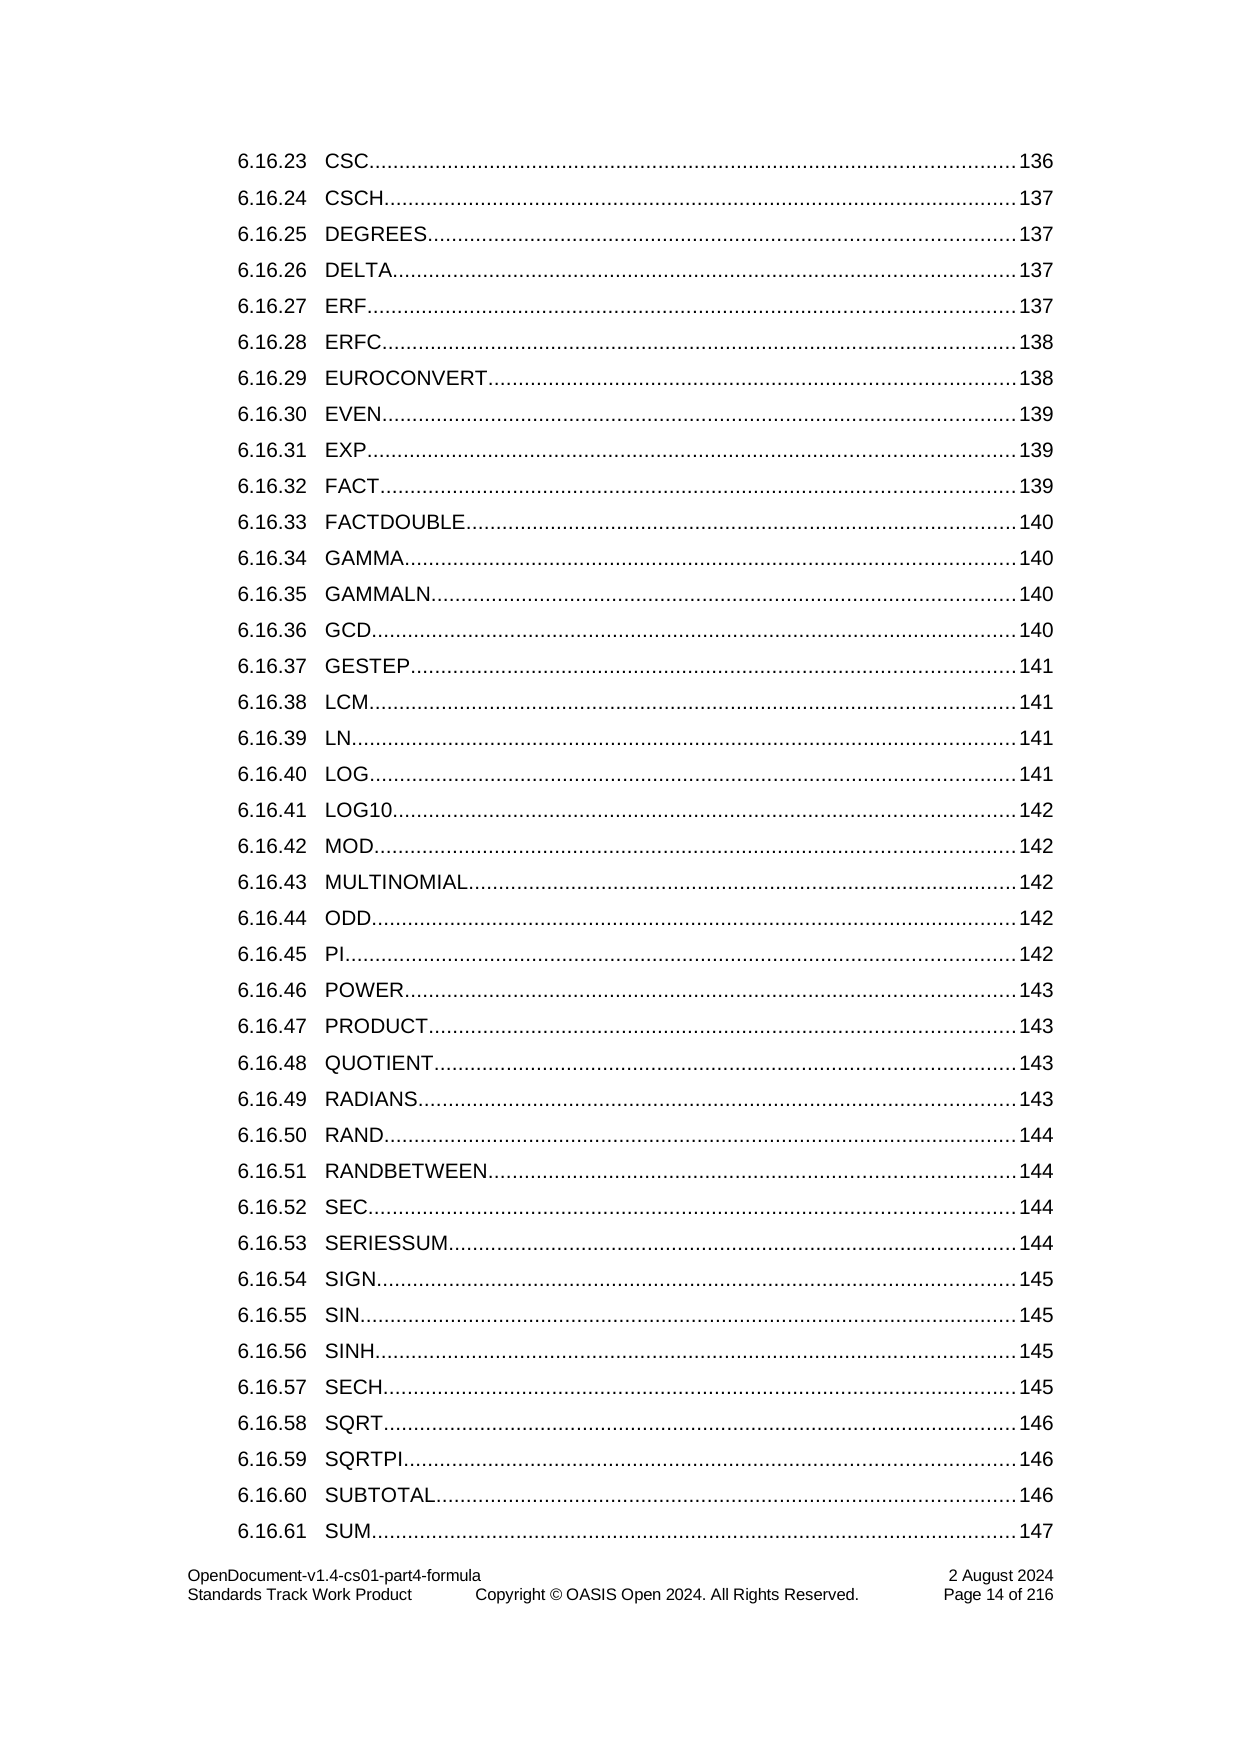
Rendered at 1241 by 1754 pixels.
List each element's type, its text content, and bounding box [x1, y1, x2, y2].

text 6.16.44 ODD 142 [237, 907, 1053, 930]
text 6.16.25 DEGREES 137 [237, 222, 1053, 246]
text 6.16.27 ERF 137 [237, 294, 1053, 318]
text 6.16.35 GAMMALN 140 [237, 582, 1053, 606]
text 6.16.47 PRODUCT 143 [237, 1015, 1053, 1038]
text 6.16.33 FACTDOUBLE 140 [237, 510, 1053, 534]
text 6.16.26 DELTA 137 [237, 258, 1053, 282]
text 6.16.43 MULTINOMIAL 142 [237, 871, 1053, 894]
text 6.16.46 POWER 143 [237, 979, 1053, 1002]
text 6.16.61 SUM 147 [237, 1519, 1053, 1543]
text 6.16.41 LOG10 142 [237, 799, 1053, 822]
text 6.16.32 FACT 139 [237, 474, 1053, 498]
text 6.16.60 SUBTOTAL 146 [237, 1483, 1053, 1507]
text 6.16.51 RANDBETWEEN 144 [237, 1159, 1053, 1183]
text 6.16.50 RAND 144 [237, 1123, 1053, 1147]
text 6.16.40 LOG 141 [237, 763, 1053, 786]
text 6.16.39 LN 141 [237, 727, 1053, 750]
text 6.16.29 EUROCONVERT 138 [237, 366, 1053, 390]
text 6.16.28 ERFC 138 [237, 330, 1053, 354]
text 6.16.48 QUOTIENT 143 [237, 1051, 1053, 1074]
text 6.16.59 SQRTPI 146 [237, 1447, 1053, 1471]
text 6.16.55 SIN 145 [237, 1303, 1053, 1327]
text 6.16.37 GESTEP 141 [237, 654, 1053, 678]
text 6.16.38 LCM 141 [237, 691, 1053, 714]
text 6.16.52 SEC 144 [237, 1195, 1053, 1219]
text 6.16.45 PI 142 [237, 943, 1053, 966]
text 6.16.23 CSC 136 [237, 150, 1053, 173]
text 6.16.34 GAMMA 140 [237, 546, 1053, 570]
text 6.16.54 SIGN 145 [237, 1267, 1053, 1291]
text 6.16.58 SQRT 146 [237, 1411, 1053, 1435]
text 6.16.42 MOD 142 [237, 835, 1053, 858]
text 6.16.31 EXP 139 [237, 438, 1053, 462]
text 6.16.56 SINH 145 [237, 1339, 1053, 1363]
text 6.16.36 GCD 140 [237, 618, 1053, 642]
text 6.16.49 RADIANS 143 [237, 1087, 1053, 1111]
text 6.16.30 EVEN 139 [237, 402, 1053, 426]
text 6.16.53 SERIESSUM 144 [237, 1231, 1053, 1255]
text 6.16.57 SECH 145 [237, 1375, 1053, 1399]
text 6.16.24 CSCH 137 [237, 186, 1053, 209]
